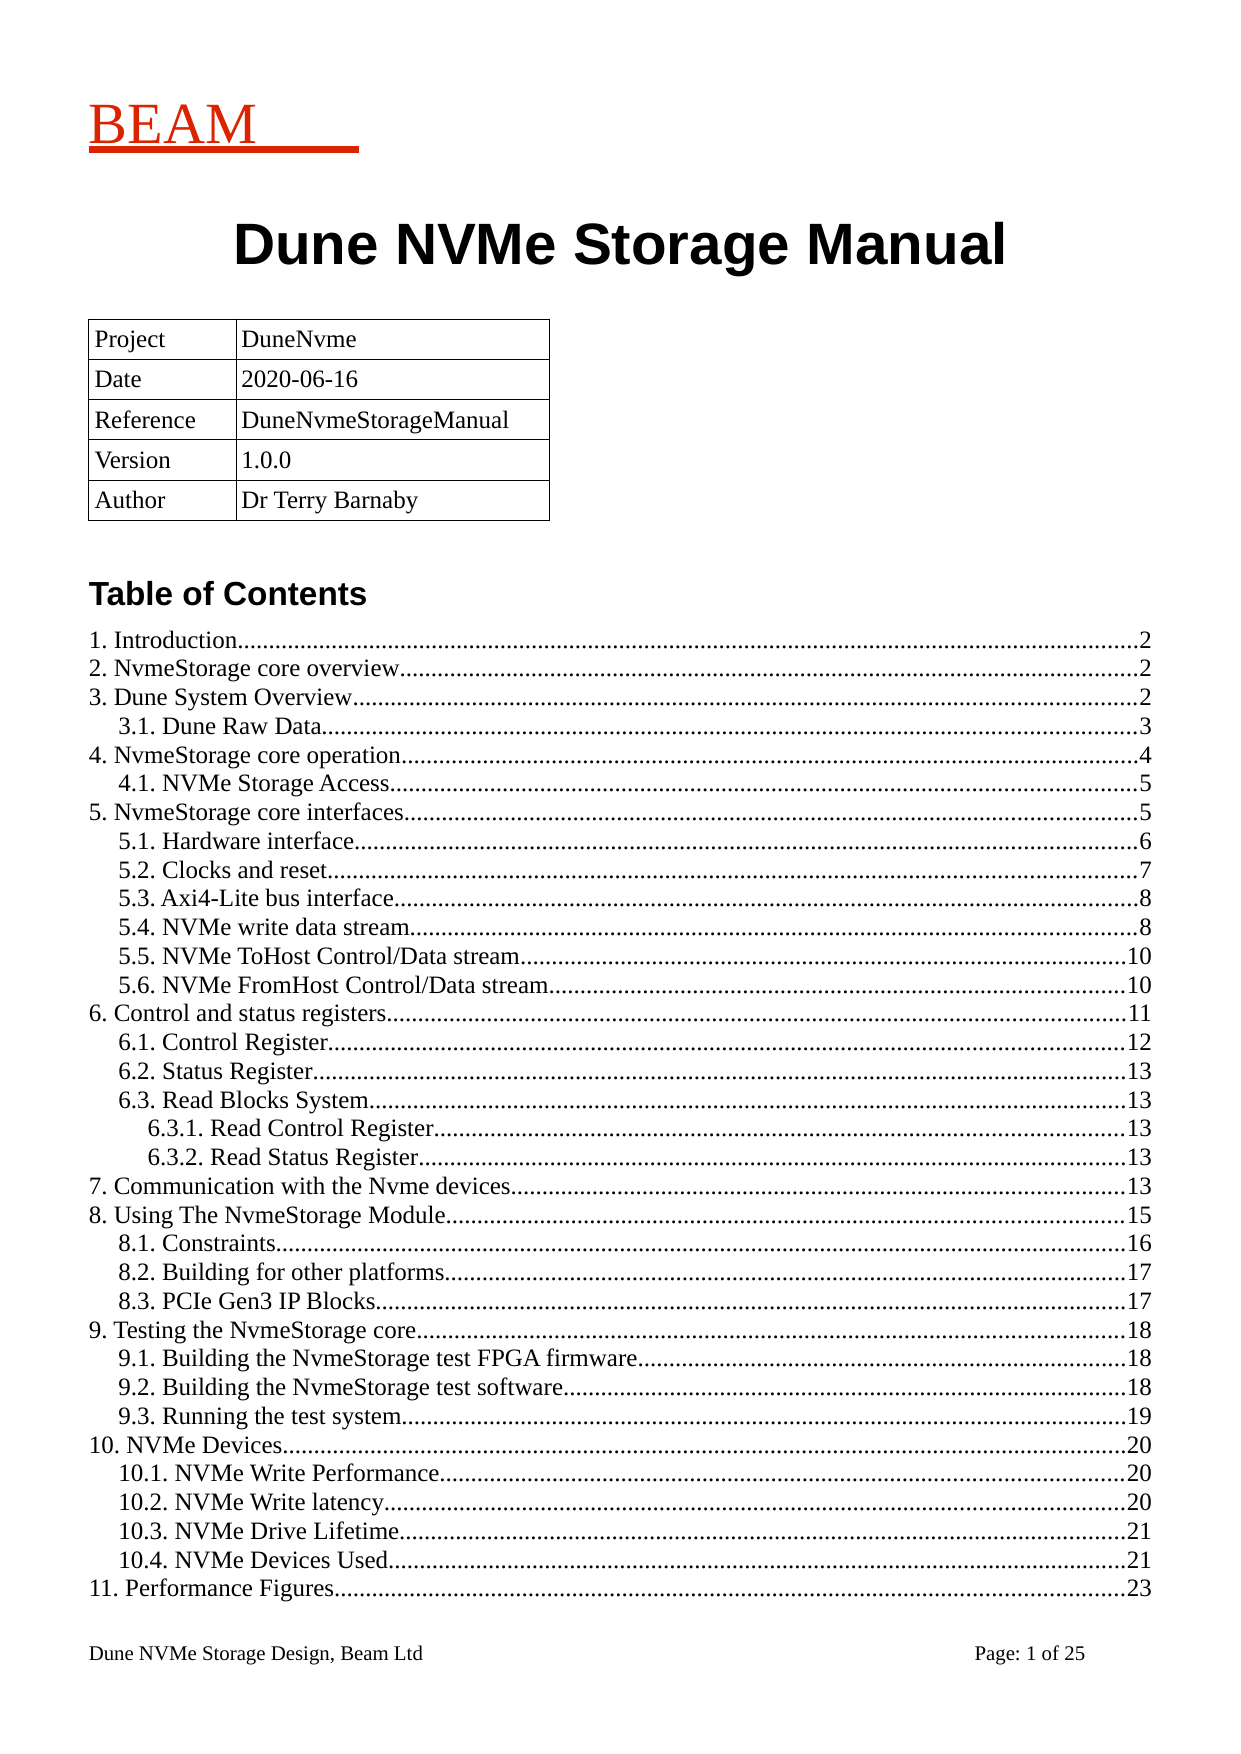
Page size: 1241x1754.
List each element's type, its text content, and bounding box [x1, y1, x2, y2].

text 8.2. Building for other platforms 17 [118, 1257, 1152, 1286]
text 8.3. PCIe Gen3 IP Blocks 17 [118, 1286, 1152, 1315]
text 9.2. Building the NvmeStorage test software 18 [118, 1372, 1152, 1401]
text 2. NvmeStorage core overview 2 [88, 653, 1152, 682]
table_cell 2020-06-16 [237, 360, 549, 399]
text 6.1. Control Register 12 [118, 1027, 1152, 1056]
text 5.5. NVMe ToHost Control/Data stream 10 [118, 941, 1152, 970]
text 11. Performance Figures 23 [88, 1573, 1152, 1602]
text 4. NvmeStorage core operation 4 [88, 740, 1152, 768]
table_cell Reference [89, 400, 236, 439]
text 1. Introduction 2 [88, 625, 1152, 653]
text 6.3. Read Blocks System 13 [118, 1085, 1152, 1113]
text 5.6. NVMe FromHost Control/Data stream 10 [118, 970, 1152, 998]
text 3. Dune System Overview 2 [88, 682, 1152, 711]
text 10.3. NVMe Drive Lifetime 21 [118, 1516, 1152, 1545]
text 5.4. NVMe write data stream 8 [118, 912, 1152, 941]
text 10.4. NVMe Devices Used 21 [118, 1545, 1152, 1573]
table_header Project [89, 320, 236, 359]
table_cell 1.0.0 [237, 440, 549, 480]
subtitle Table of Contents [88, 574, 1152, 612]
text 6.3.2. Read Status Register 13 [147, 1142, 1152, 1171]
title Dune NVMe Storage Manual [88, 210, 1152, 277]
text 7. Communication with the Nvme devices 13 [88, 1171, 1152, 1200]
text 6. Control and status registers 11 [88, 998, 1152, 1027]
table_header DuneNvme [237, 320, 549, 359]
text 10. NVMe Devices 20 [88, 1430, 1152, 1458]
text 5.3. Axi4-Lite bus interface 8 [118, 883, 1152, 912]
text 9.1. Building the NvmeStorage test FPGA firmware 18 [118, 1343, 1152, 1372]
text 6.3.1. Read Control Register 13 [147, 1113, 1152, 1142]
text 8.1. Constraints 16 [118, 1228, 1152, 1257]
text 4.1. NVMe Storage Access 5 [118, 768, 1152, 797]
text 5.1. Hardware interface 6 [118, 826, 1152, 855]
text 3.1. Dune Raw Data 3 [118, 711, 1152, 740]
table_cell Dr Terry Barnaby [237, 481, 549, 520]
table_cell Version [89, 440, 236, 480]
table_cell DuneNvmeStorageManual [237, 400, 549, 439]
text 8. Using The NvmeStorage Module 15 [88, 1200, 1152, 1228]
text 10.2. NVMe Write latency 20 [118, 1487, 1152, 1516]
text 9.3. Running the test system 19 [118, 1401, 1152, 1430]
text 9. Testing the NvmeStorage core 18 [88, 1315, 1152, 1343]
text 6.2. Status Register 13 [118, 1056, 1152, 1085]
text 5. NvmeStorage core interfaces 5 [88, 797, 1152, 826]
text 10.1. NVMe Write Performance 20 [118, 1458, 1152, 1487]
table_cell Author [89, 481, 236, 520]
table_cell Date [89, 360, 236, 399]
text 5.2. Clocks and reset 7 [118, 855, 1152, 883]
